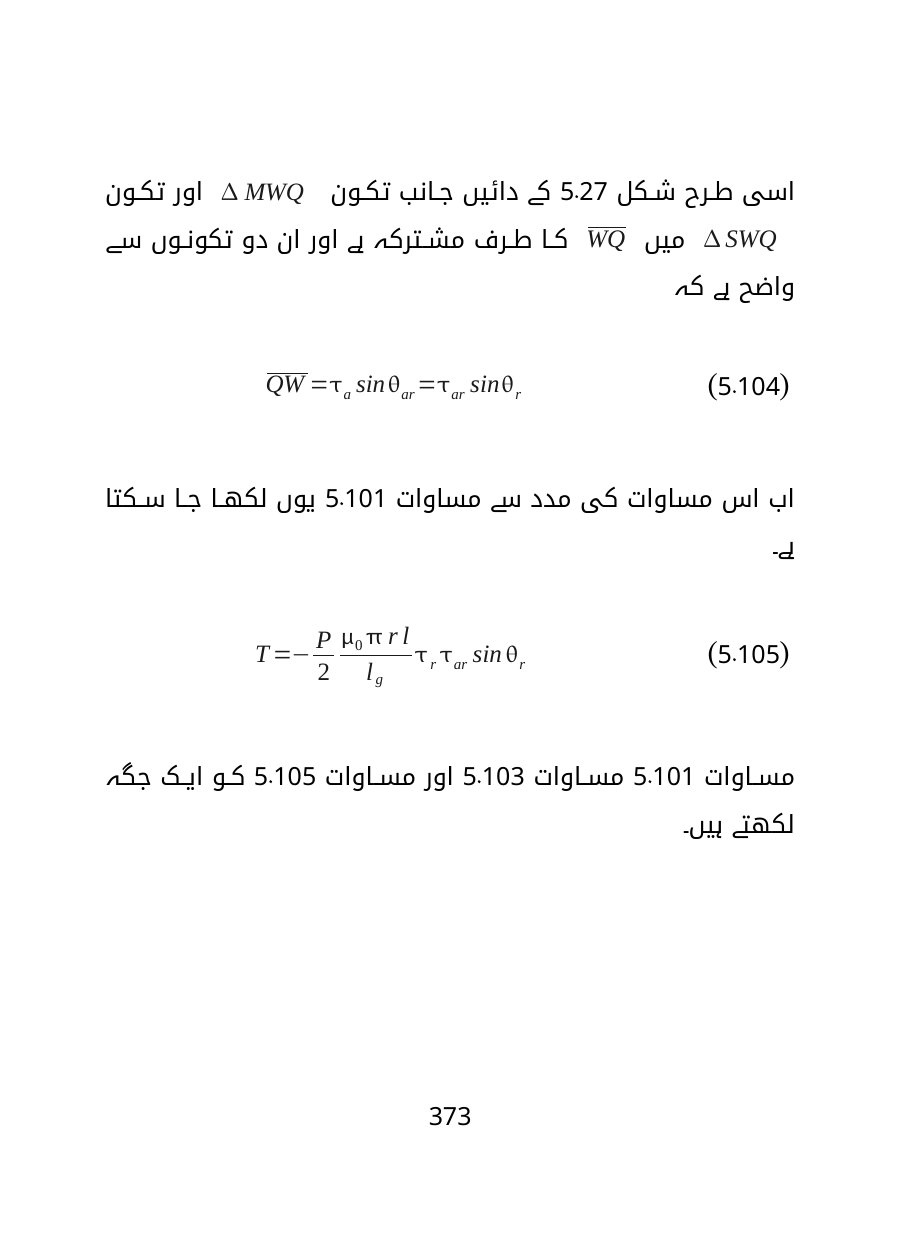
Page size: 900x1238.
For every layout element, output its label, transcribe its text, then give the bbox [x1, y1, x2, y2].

table_header (5.105) [683, 617, 795, 707]
table_header (5.104) [674, 357, 795, 429]
text اب اس مساوات کی مدد سے مساوات 5.101 یوں لکھا جا سکتا ہے۔ [105, 475, 795, 570]
table_header [105, 357, 674, 429]
text مساوات 5.101 مساوات 5.103 اور مساوات 5.105 کو ایک جگہ لکھتے ہیں۔ [105, 753, 795, 848]
table_header [105, 617, 683, 707]
text اسی طرح شکل 5.27 کے دائیں جانب تکون اور تکونمیںکا طرف مشترکہ ہے اور ان دو تکونوں سے واضح ہے کہ [105, 168, 795, 311]
